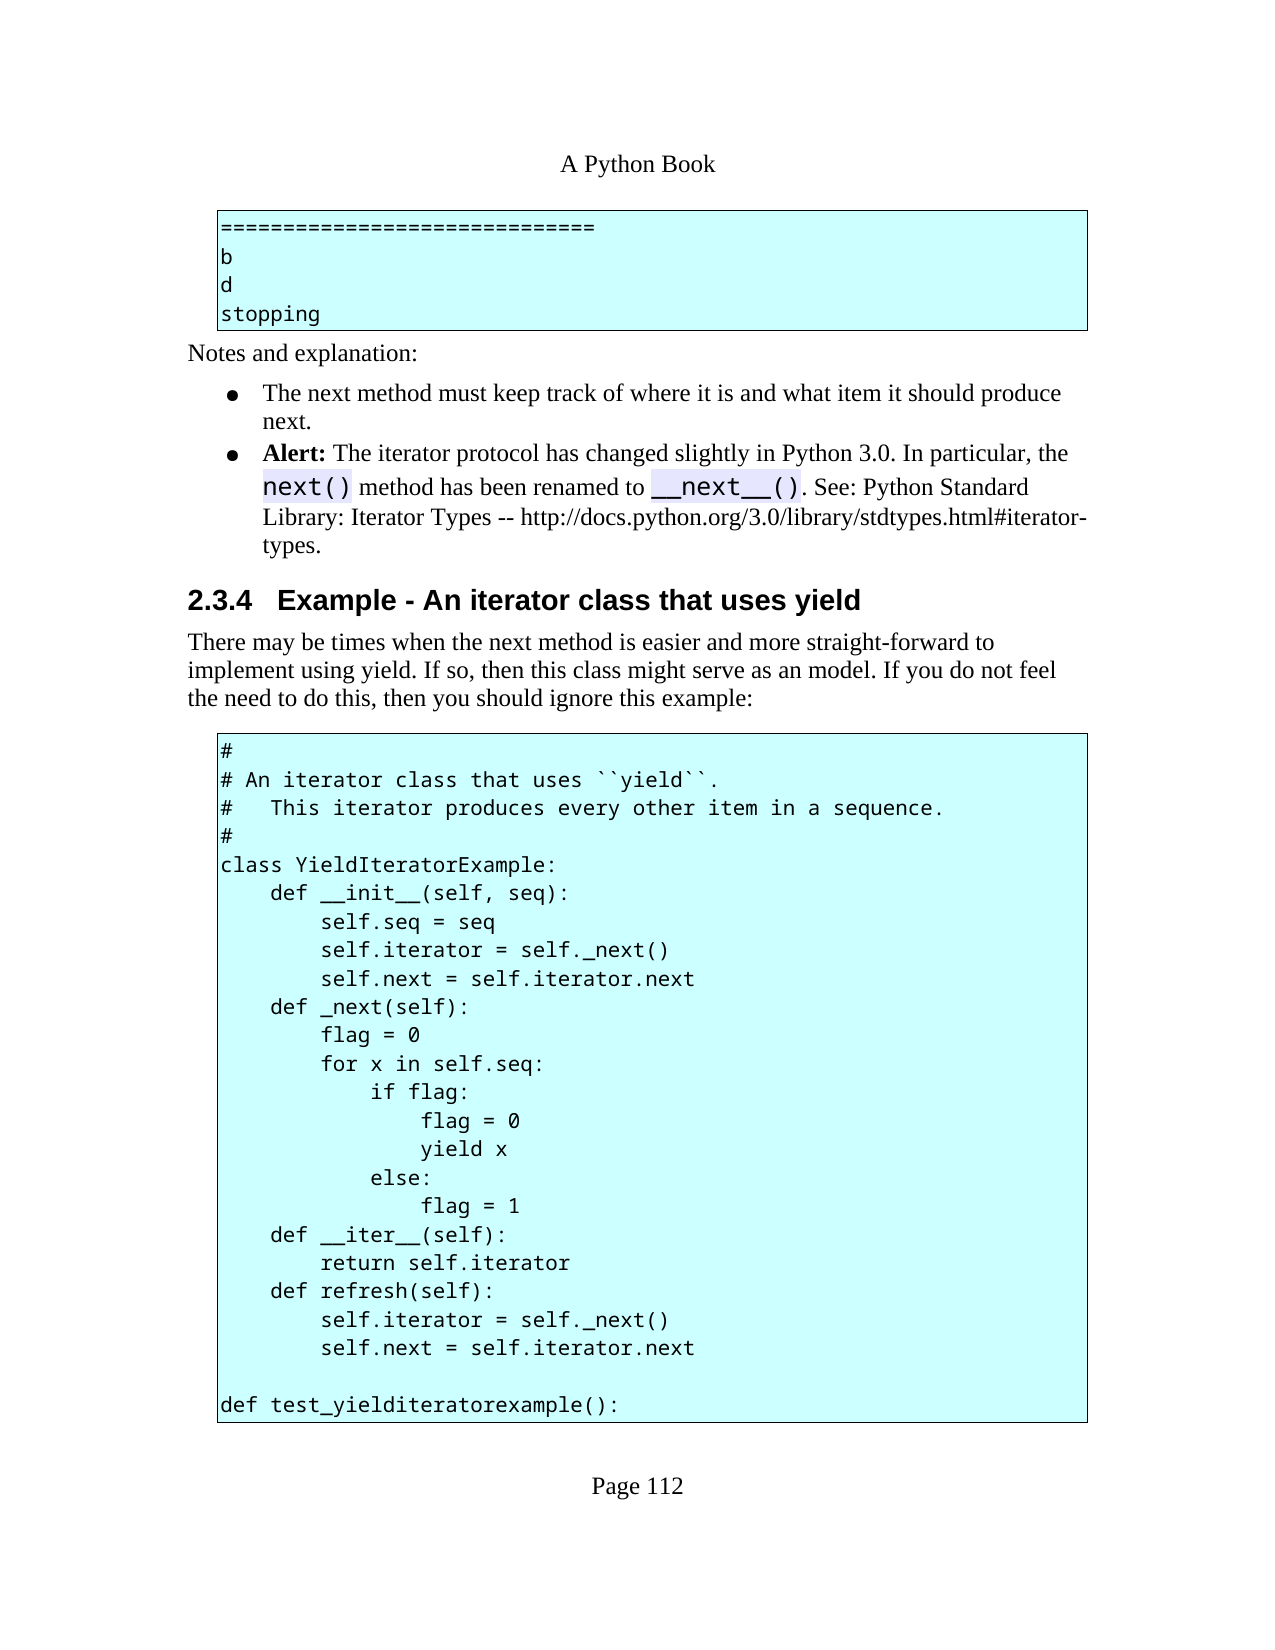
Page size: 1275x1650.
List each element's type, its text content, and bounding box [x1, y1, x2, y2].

text Notes and explanation: [187, 339, 1087, 367]
list The next method must keep track of where it is and what item it should produce next. [225, 379, 1087, 435]
text ============================== b d stopping [218, 211, 1087, 330]
list Alert: The iterator protocol has changed slightly in Python 3.0. In particular, the next() method has been renamed to __next__(). See: Python Standard Library: Iterator Types -- http://docs.python.org/3.0/library/stdtypes.html#iterator-types. [225, 435, 1087, 558]
subtitle 2.3.4 Example - An iterator class that uses yield [187, 583, 1087, 616]
text # # An iterator class that uses ``yield``. # This iterator produces every other item in a sequence. # class YieldIteratorExample: def __init__(self, seq): self.seq = seq self.iterator = self._next() self.next = self.iterator.next def _next(self): flag = 0 for x in self.seq: if flag: flag = 0 yield x else: flag = 1 def __iter__(self): return self.iterator def refresh(self): self.iterator = self._next() self.next = self.iterator.next def test_yielditeratorexample(): [218, 734, 1087, 1422]
text There may be times when the next method is easier and more straight-forward to implement using yield. If so, then this class might serve as an model. If you do not feel the need to do this, then you should ignore this example: [187, 628, 1087, 712]
